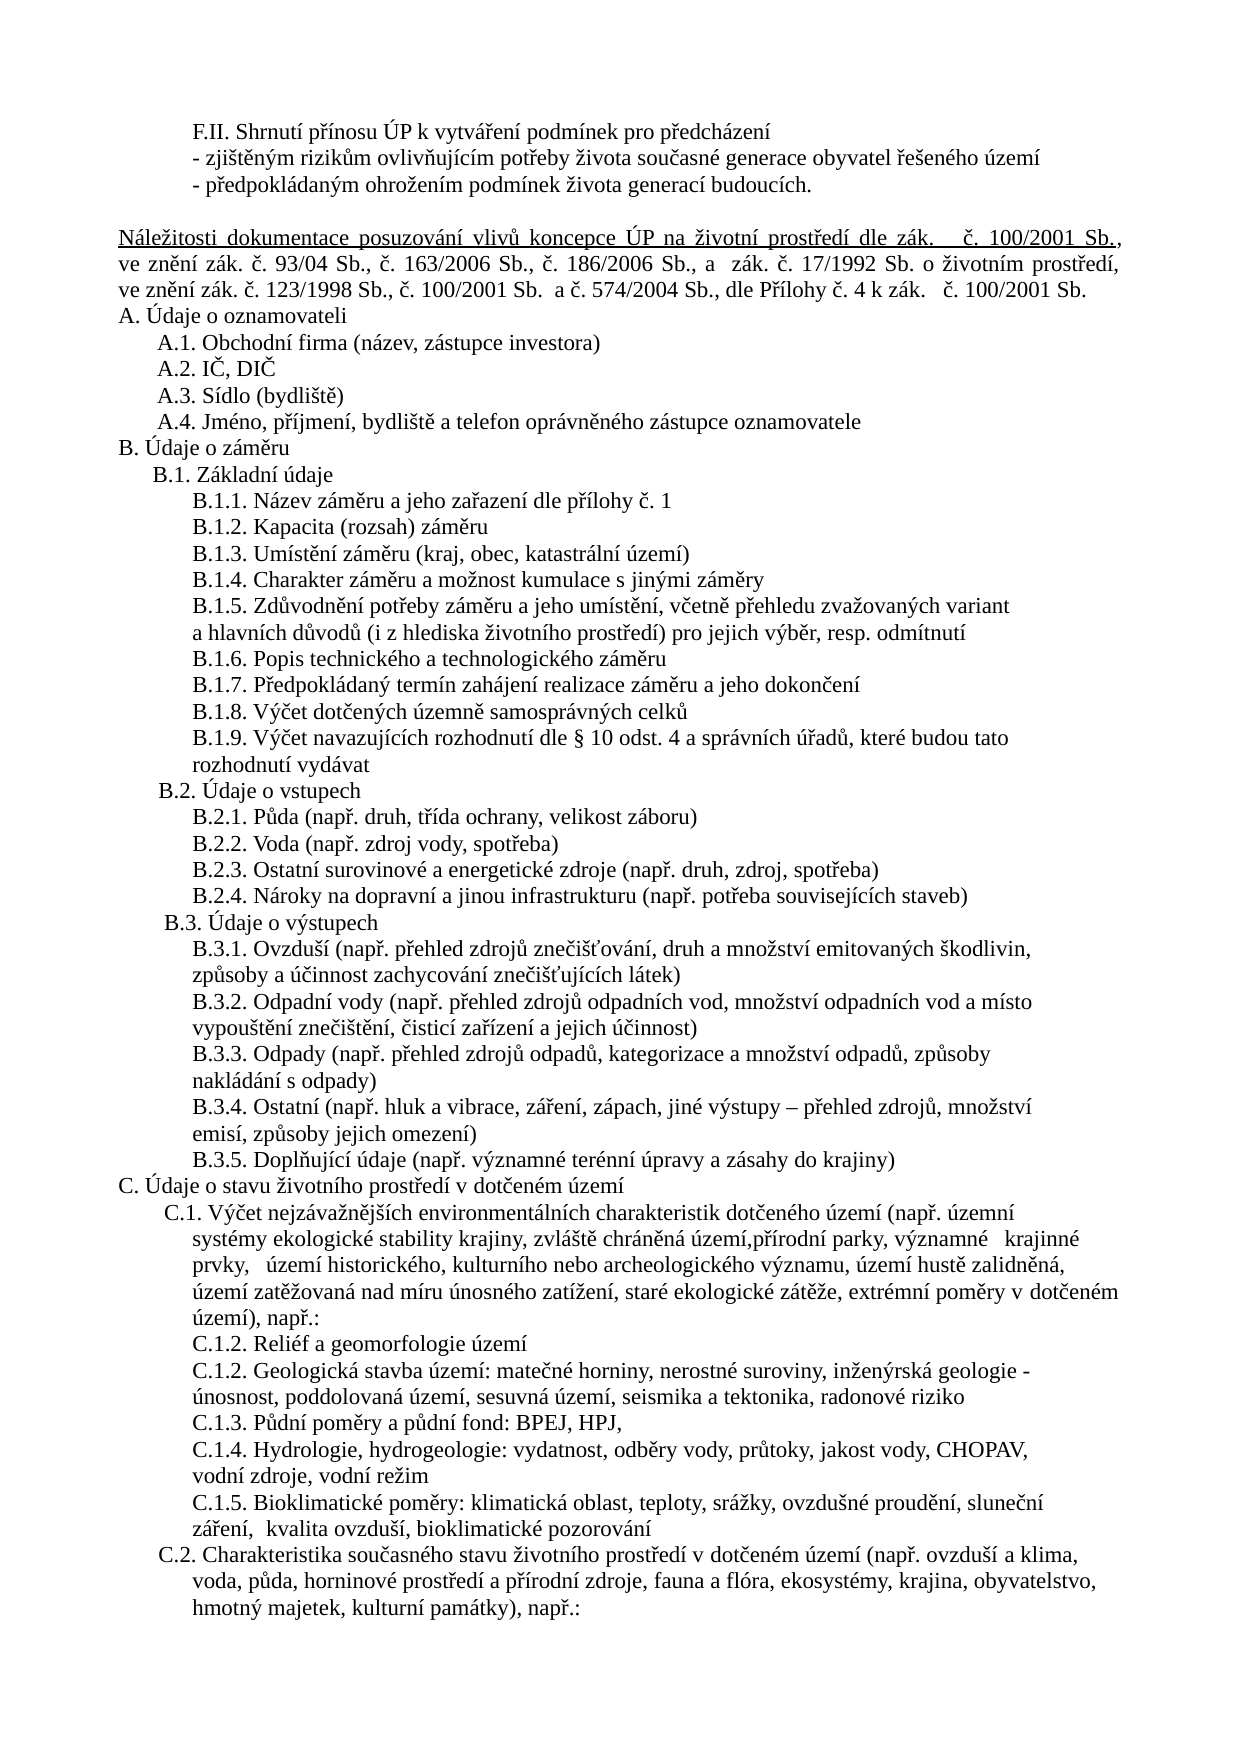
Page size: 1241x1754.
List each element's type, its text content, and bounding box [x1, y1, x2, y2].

text B.3.3. Odpady (např. přehled zdrojů odpadů, kategorizace a množství odpadů, způsoby nakládání s odpady) [118, 1041, 1122, 1093]
text C.1. Výčet nejzávažnějších environmentálních charakteristik dotčeného území (např. územní systémy ekologické stability krajiny, zvláště chráněná území,přírodní parky, významné krajinné prvky, území historického, kulturního nebo archeologického významu, území hustě zalidněná, území zatěžovaná nad míru únosného zatížení, staré ekologické zátěže, extrémní poměry v dotčeném území), např.: [118, 1199, 1122, 1330]
text A.3. Sídlo (bydliště) [118, 382, 1122, 408]
text B.3.2. Odpadní vody (např. přehled zdrojů odpadních vod, množství odpadních vod a místo vypouštění znečištění, čisticí zařízení a jejich účinnost) [118, 988, 1122, 1041]
text A.4. Jméno, příjmení, bydliště a telefon oprávněného zástupce oznamovatele [118, 408, 1122, 434]
text B.1.8. Výčet dotčených územně samosprávných celků [118, 698, 1122, 724]
text C.2. Charakteristika současného stavu životního prostředí v dotčeném území (např. ovzduší a klima, voda, půda, horninové prostředí a přírodní zdroje, fauna a flóra, ekosystémy, krajina, obyvatelstvo, hmotný majetek, kulturní památky), např.: [118, 1541, 1122, 1620]
text B.1.1. Název záměru a jeho zařazení dle přílohy č. 1 [118, 487, 1122, 513]
text B.2. Údaje o vstupech [118, 777, 1122, 803]
text B.1.7. Předpokládaný termín zahájení realizace záměru a jeho dokončení [118, 672, 1122, 698]
text B.1.4. Charakter záměru a možnost kumulace s jinými záměry [118, 566, 1122, 592]
text B.3.4. Ostatní (např. hluk a vibrace, záření, zápach, jiné výstupy – přehled zdrojů, množství emisí, způsoby jejich omezení) [118, 1093, 1122, 1146]
text B.1.3. Umístění záměru (kraj, obec, katastrální území) [118, 540, 1122, 566]
text A.1. Obchodní firma (název, zástupce investora) [118, 329, 1122, 355]
text C.1.3. Půdní poměry a půdní fond: BPEJ, HPJ, [118, 1409, 1122, 1436]
text B.1.9. Výčet navazujících rozhodnutí dle § 10 odst. 4 a správních úřadů, které budou tato rozhodnutí vydávat [118, 724, 1122, 777]
text C.1.2. Reliéf a geomorfologie území [118, 1330, 1122, 1357]
text B.2.1. Půda (např. druh, třída ochrany, velikost záboru) [118, 803, 1122, 830]
text Náležitosti dokumentace posuzování vlivů koncepce ÚP na životní prostředí dle zák. č. 100/2001 Sb., ve znění zák. č. 93/04 Sb., č. 163/2006 Sb., č. 186/2006 Sb., a zák. č. 17/1992 Sb. o životním prostředí, ve znění zák. č. 123/1998 Sb., č. 100/2001 Sb. a č. 574/2004 Sb., dle Přílohy č. 4 k zák. č. 100/2001 Sb. [118, 223, 1122, 303]
text C.1.4. Hydrologie, hydrogeologie: vydatnost, odběry vody, průtoky, jakost vody, CHOPAV, vodní zdroje, vodní režim [118, 1436, 1122, 1488]
text C.1.5. Bioklimatické poměry: klimatická oblast, teploty, srážky, ovzdušné proudění, sluneční záření, kvalita ovzduší, bioklimatické pozorování [118, 1488, 1122, 1541]
text B.3.5. Doplňující údaje (např. významné terénní úpravy a zásahy do krajiny) [118, 1146, 1122, 1172]
text B.2.4. Nároky na dopravní a jinou infrastrukturu (např. potřeba souvisejících staveb) [118, 882, 1122, 909]
text A. Údaje o oznamovateli [118, 303, 1122, 329]
text B.1.6. Popis technického a technologického záměru [118, 645, 1122, 672]
text B.2.3. Ostatní surovinové a energetické zdroje (např. druh, zdroj, spotřeba) [118, 856, 1122, 882]
text C. Údaje o stavu životního prostředí v dotčeném území [118, 1172, 1122, 1199]
text F.II. Shrnutí přínosu ÚP k vytváření podmínek pro předcházení [118, 118, 1122, 144]
text - předpokládaným ohrožením podmínek života generací budoucích. [118, 171, 1122, 197]
text C.1.2. Geologická stavba území: matečné horniny, nerostné suroviny, inženýrská geologie - únosnost, poddolovaná území, sesuvná území, seismika a tektonika, radonové riziko [118, 1357, 1122, 1409]
text B.3.1. Ovzduší (např. přehled zdrojů znečišťování, druh a množství emitovaných škodlivin, způsoby a účinnost zachycování znečišťujících látek) [118, 935, 1122, 988]
text B.2.2. Voda (např. zdroj vody, spotřeba) [118, 830, 1122, 856]
text B.1. Základní údaje [118, 461, 1122, 487]
text - zjištěným rizikům ovlivňujícím potřeby života současné generace obyvatel řešeného území [118, 144, 1122, 171]
text A.2. IČ, DIČ [118, 355, 1122, 382]
text B.1.2. Kapacita (rozsah) záměru [118, 513, 1122, 540]
text B.3. Údaje o výstupech [118, 909, 1122, 935]
text B. Údaje o záměru [118, 434, 1122, 461]
text B.1.5. Zdůvodnění potřeby záměru a jeho umístění, včetně přehledu zvažovaných variant a hlavních důvodů (i z hlediska životního prostředí) pro jejich výběr, resp. odmítnutí [118, 592, 1122, 645]
